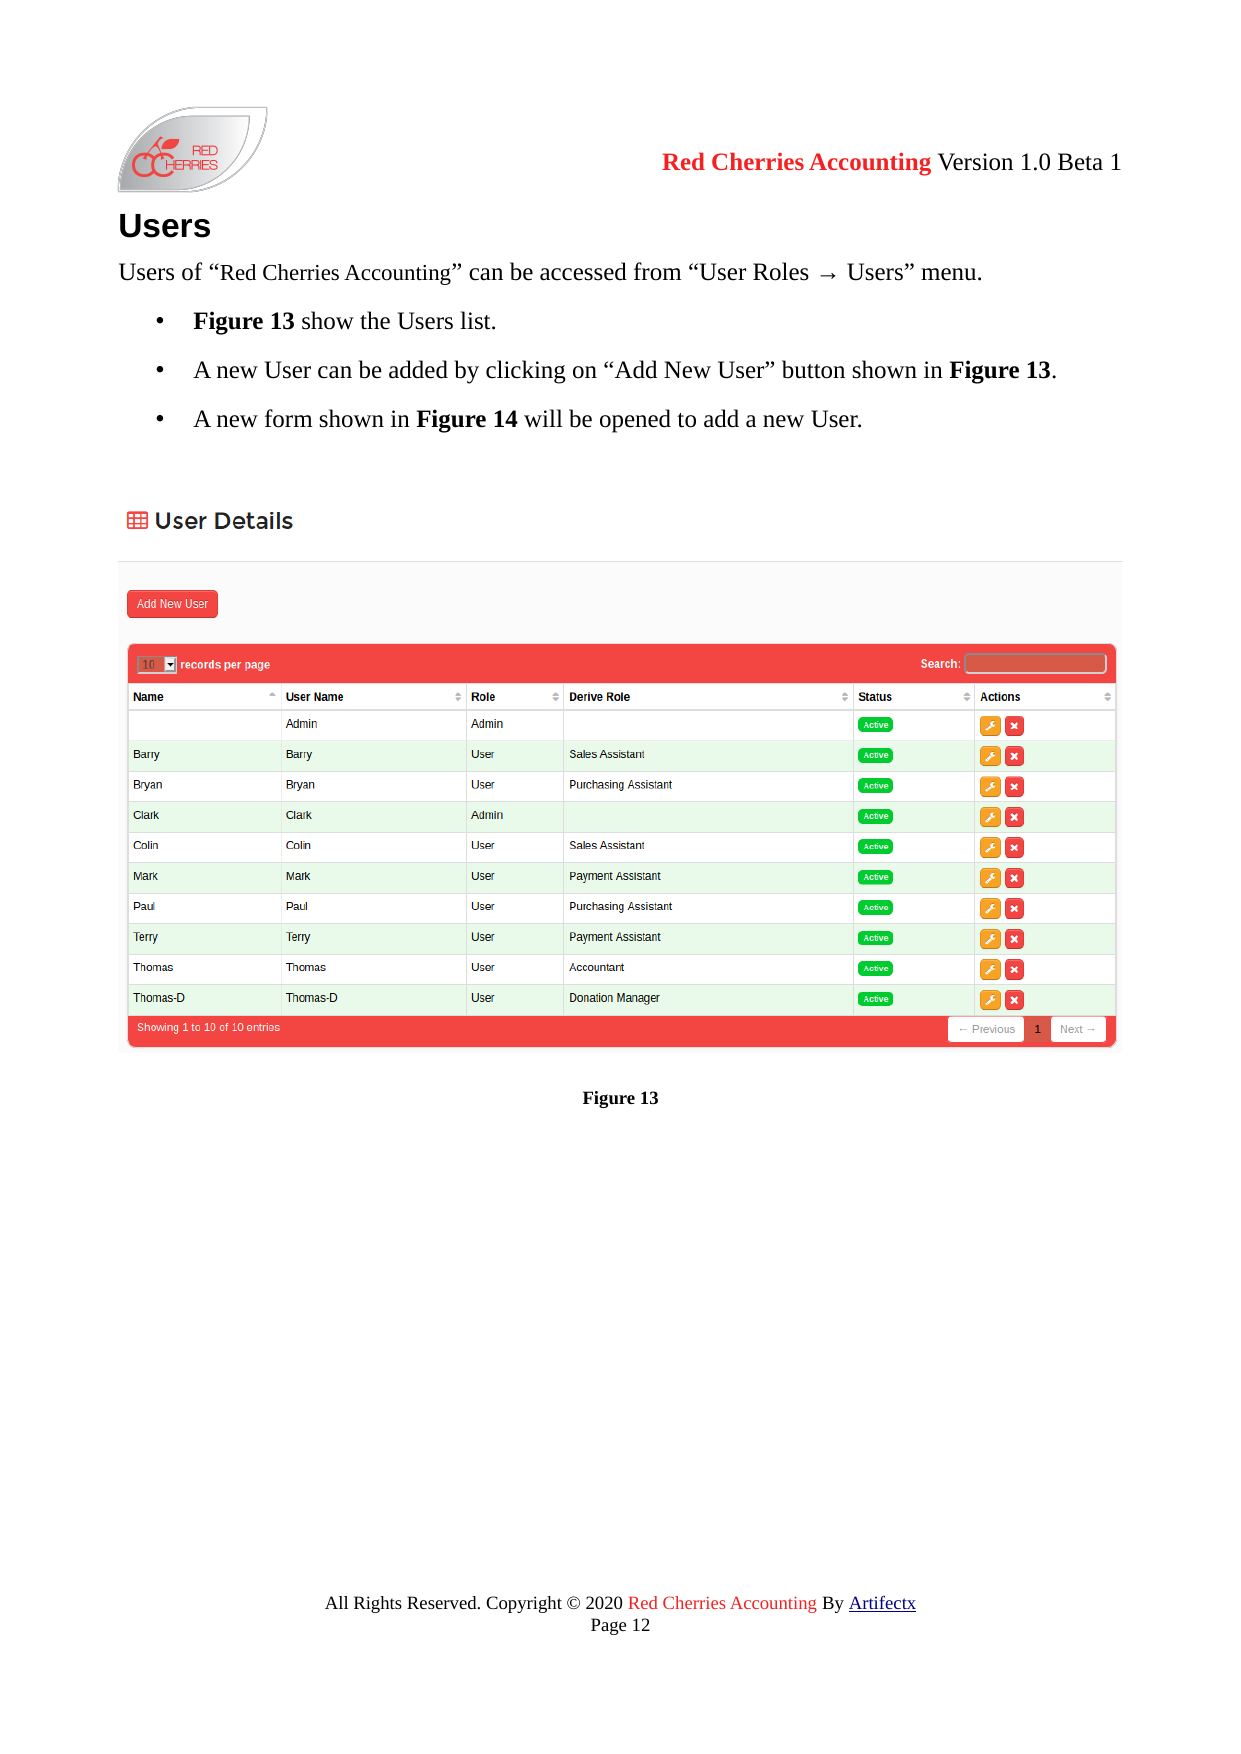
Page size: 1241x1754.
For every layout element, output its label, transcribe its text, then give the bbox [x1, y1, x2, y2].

text Figure 13 [118, 1087, 1122, 1109]
picture [116, 105, 269, 194]
subtitle Users [118, 206, 1122, 244]
text Users of “Red Cherries Accounting” can be accessed from “User Roles → Users” menu. [118, 257, 1122, 286]
list A new User can be added by clicking on “Add New User” button shown in Figure 13. [156, 355, 1122, 384]
picture [118, 502, 1123, 1053]
list A new form shown in Figure 14 will be opened to add a new User. [156, 404, 1122, 433]
list Figure 13 show the Users list. [156, 306, 1122, 334]
